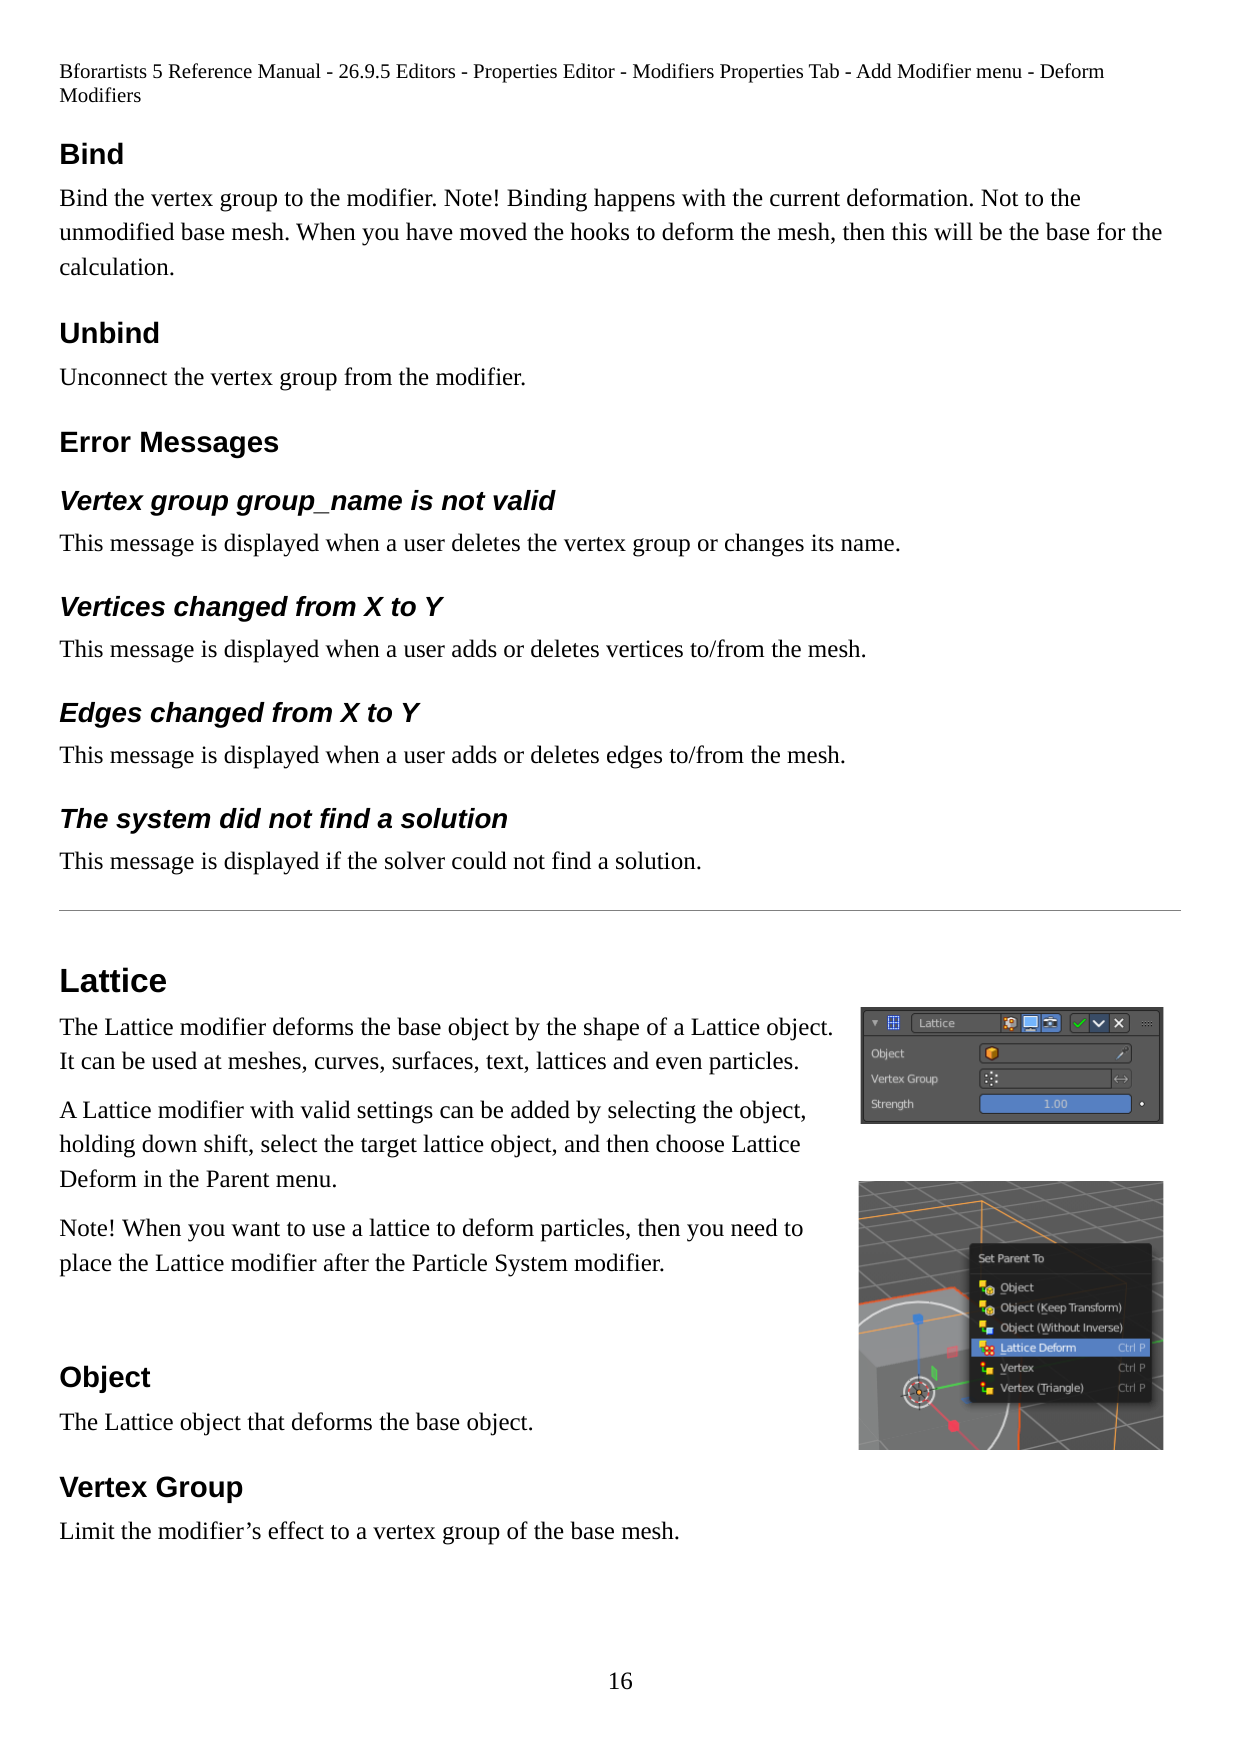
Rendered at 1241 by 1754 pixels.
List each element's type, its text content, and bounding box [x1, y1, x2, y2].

text Unconnect the vertex group from the modifier. [59, 362, 1181, 391]
picture [860, 1007, 1164, 1124]
subtitle Vertices changed from X to Y [59, 590, 1181, 622]
picture [858, 1181, 1164, 1450]
subtitle Edges changed from X to Y [59, 696, 1181, 728]
text Limit the modifier’s effect to a vertex group of the base mesh. [59, 1516, 1181, 1545]
text The Lattice object that deforms the base object. [59, 1407, 858, 1435]
subtitle Object [59, 1360, 858, 1394]
subtitle Bind [59, 137, 1181, 170]
subtitle Error Messages [59, 425, 1181, 459]
text The Lattice modifier deforms the base object by the shape of a Lattice object. It can be used at meshes, curves, surfaces, text, lattices and even particles. [59, 1012, 860, 1075]
subtitle [1164, 1360, 1181, 1394]
text Bind the vertex group to the modifier. Note! Binding happens with the current deformation. Not to the unmodified base mesh. When you have moved the hooks to deform the mesh, then this will be the base for the calculation. [59, 183, 1181, 281]
text This message is displayed when a user adds or deletes vertices to/from the mesh. [59, 634, 1181, 663]
text This message is displayed when a user adds or deletes edges to/from the mesh. [59, 740, 1181, 769]
subtitle Unbind [59, 316, 1181, 349]
subtitle Vertex group group_name is not valid [59, 484, 1181, 516]
text A Lattice modifier with valid settings can be added by selecting the object, holding down shift, select the target lattice object, and then choose Lattice Deform in the Parent menu. [59, 1095, 1181, 1193]
subtitle Lattice [59, 960, 1181, 999]
subtitle The system did not find a solution [59, 802, 1181, 834]
text This message is displayed if the solver could not find a solution. [59, 846, 1181, 875]
text Note! When you want to use a lattice to deform particles, then you need to place the Lattice modifier after the Particle System modifier. [59, 1213, 858, 1276]
subtitle Vertex Group [59, 1470, 1181, 1504]
text This message is displayed when a user deletes the vertex group or changes its name. [59, 528, 1181, 557]
